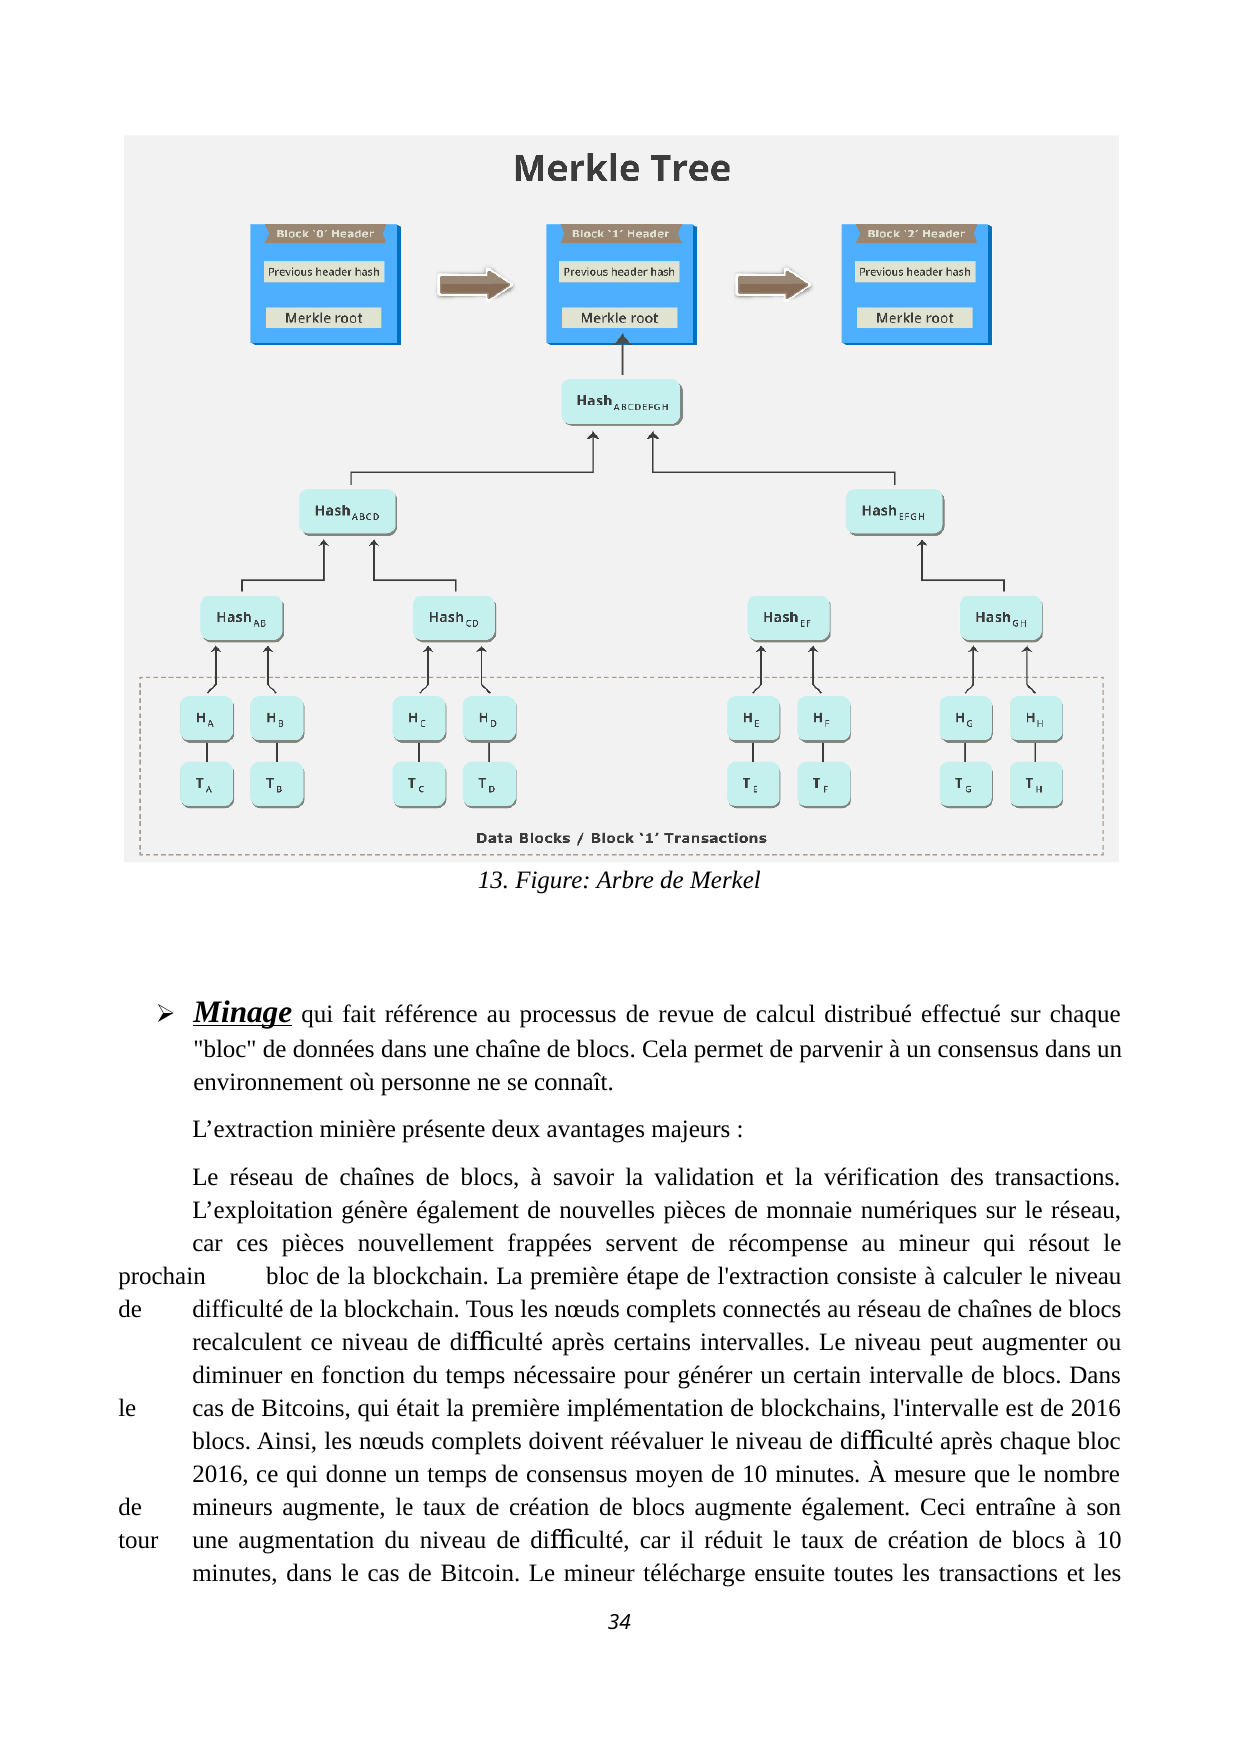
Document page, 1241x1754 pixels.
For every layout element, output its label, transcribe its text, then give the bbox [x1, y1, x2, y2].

text Le réseau de chaînes de blocs, à savoir la validation et la vérification des transactions. L’exploitation génère également de nouvelles pièces de monnaie numériques sur le réseau, car ces pièces nouvellement frappées servent de récompense au mineur qui résout le prochain bloc de la blockchain. La première étape de l'extraction consiste à calculer le niveau de difficulté de la blockchain. Tous les nœuds complets connectés au réseau de chaînes de blocs recalculent ce niveau de diﬃculté après certains intervalles. Le niveau peut augmenter ou diminuer en fonction du temps nécessaire pour générer un certain intervalle de blocs. Dans le cas de Bitcoins, qui était la première implémentation de blockchains, l'intervalle est de 2016 blocs. Ainsi, les nœuds complets doivent réévaluer le niveau de diﬃculté après chaque bloc 2016, ce qui donne un temps de consensus moyen de 10 minutes. À mesure que le nombre de mineurs augmente, le taux de création de blocs augmente également. Ceci entraîne à son tour une augmentation du niveau de diﬃculté, car il réduit le taux de création de blocs à 10 minutes, dans le cas de Bitcoin. Le mineur télécharge ensuite toutes les transactions et les [118, 1162, 1122, 1587]
text 13. Figure: Arbre de Merkel [118, 866, 1122, 894]
list Minage qui fait référence au processus de revue de calcul distribué effectué sur chaque "bloc" de données dans une chaîne de blocs. Cela permet de parvenir à un consensus dans un environnement où personne ne se connaît. [156, 994, 1122, 1096]
text L’extraction minière présente deux avantages majeurs : [118, 1114, 1122, 1143]
picture [118, 130, 1123, 866]
